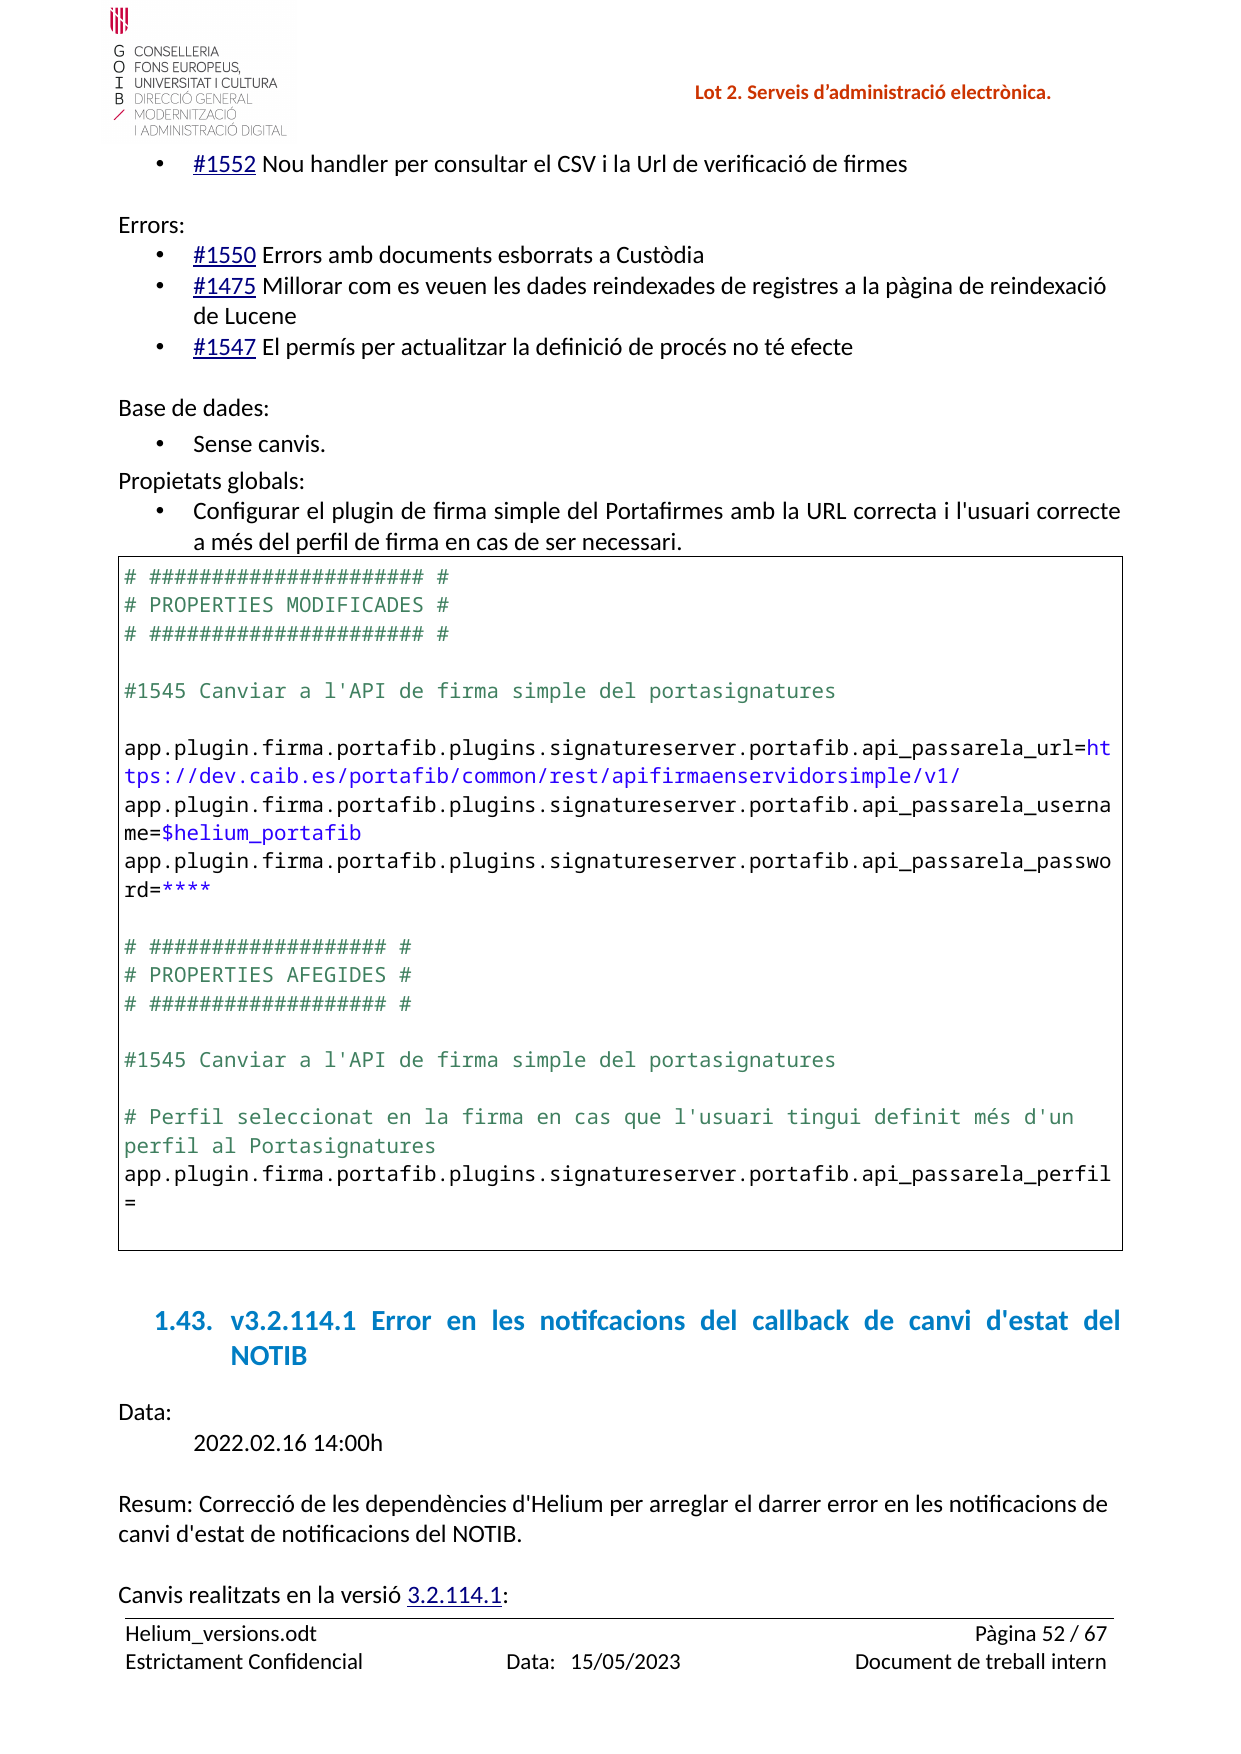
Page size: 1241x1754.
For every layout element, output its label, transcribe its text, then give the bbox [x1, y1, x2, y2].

table_header # ###################### # # PROPERTIES MODIFICADES # # ###################### # #1545 Canviar a l'API de firma simple del portasignatures app.plugin.firma.portafib.plugins.signatureserver.portafib.api_passarela_url=https://dev.caib.es/portafib/common/rest/apifirmaenservidorsimple/v1/ app.plugin.firma.portafib.plugins.signatureserver.portafib.api_passarela_username=$helium_portafib app.plugin.firma.portafib.plugins.signatureserver.portafib.api_passarela_password=**** # ################### # # PROPERTIES AFEGIDES # # ################### # #1545 Canviar a l'API de firma simple del portasignatures # Perfil seleccionat en la firma en cas que l'usuari tingui definit més d'un perfil al Portasignatures app.plugin.firma.portafib.plugins.signatureserver.portafib.api_passarela_perfil= [119, 557, 1122, 1250]
list #1547 El permís per actualitzar la definició de procés no té efecte [156, 331, 1122, 361]
picture [100, 0, 297, 144]
text Canvis realitzats en la versió 3.2.114.1: [118, 1580, 1122, 1610]
text Resum: Correcció de les dependències d'Helium per arreglar el darrer error en les notificacions de canvi d'estat de notificacions del NOTIB. [118, 1488, 1122, 1549]
text Base de dades: [118, 392, 1122, 422]
list Configurar el plugin de firma simple del Portafirmes amb la URL correcta i l'usuari correcte a més del perfil de firma en cas de ser necessari. [156, 495, 1122, 556]
list #1552 Nou handler per consultar el CSV i la Url de verificació de firmes [156, 148, 1122, 178]
text Propietats globals: [118, 465, 1122, 495]
list Sense canvis. [156, 428, 1122, 459]
list #1550 Errors amb documents esborrats a Custòdia [156, 239, 1122, 270]
text Data: [118, 1397, 1122, 1427]
text 2022.02.16 14:00h [118, 1427, 1122, 1458]
text Errors: [118, 209, 1122, 239]
subtitle v3.2.114.1 Error en les notifcacions del callback de canvi d'estat del NOTIB [153, 1302, 1122, 1373]
list #1475 Millorar com es veuen les dades reindexades de registres a la pàgina de reindexació de Lucene [156, 270, 1122, 331]
